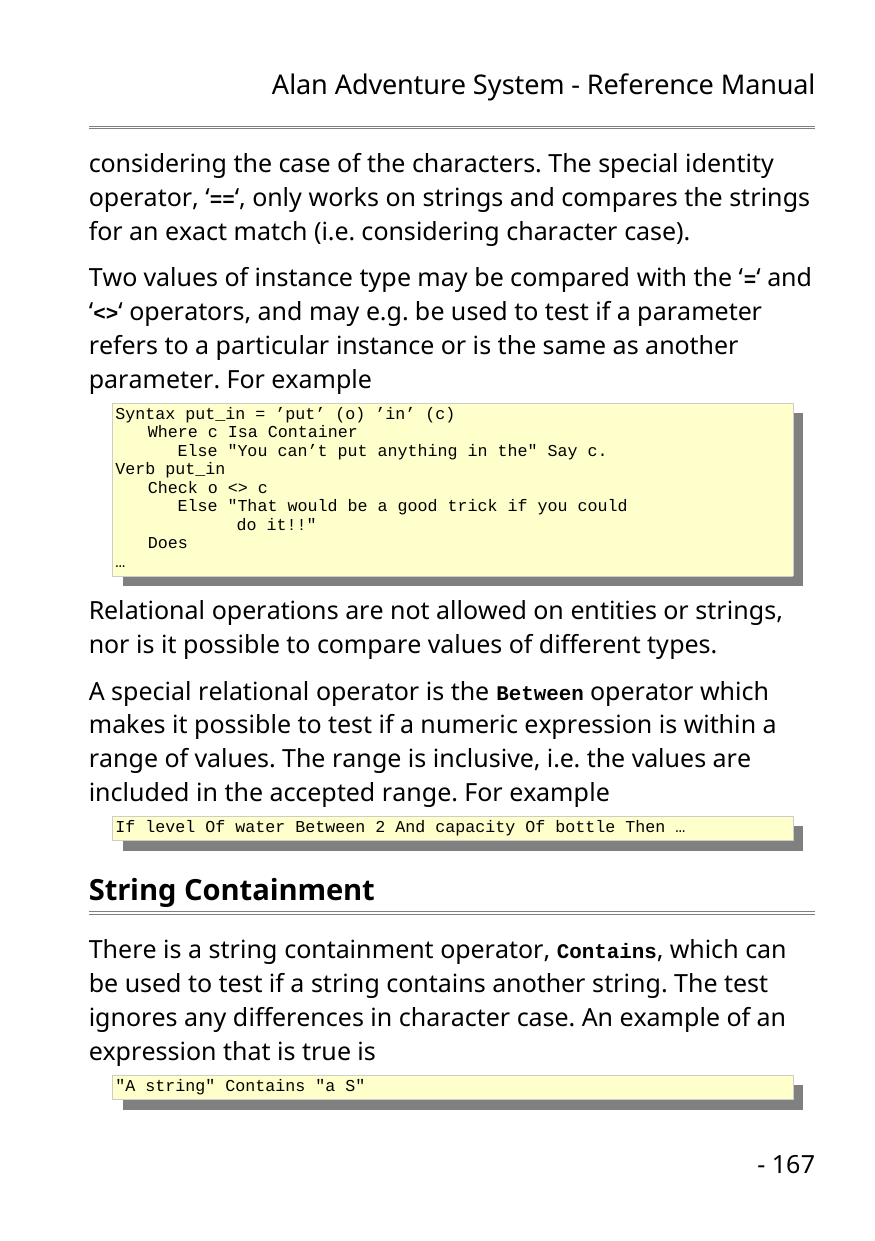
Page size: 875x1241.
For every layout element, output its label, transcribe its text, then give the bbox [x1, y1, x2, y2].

text "A string" Contains "a S" [113, 1076, 793, 1099]
text Two values of instance type may be compared with the ‘=‘ and ‘<>‘ operators, and may e.g. be used to test if a parameter refers to a particular instance or is the same as another parameter. For example [88, 260, 815, 396]
subtitle String Containment [88, 870, 815, 914]
text Syntax put_in = ’put’ (o) ’in’ (c) Where c Isa Container Else "You can’t put anything in the" Say c. Verb put_in Check o <> c Else "That would be a good trick if you could do it!!" Does … [113, 404, 793, 576]
text Relational operations are not allowed on entities or strings, nor is it possible to compare values of different types. [88, 593, 815, 661]
text A special relational operator is the Between operator which makes it possi­ble to test if a numeric expression is within a range of values. The range is inclusive, i.e. the values are included in the accepted range. For example [88, 673, 815, 809]
text considering the case of the characters. The special identity op­erator, ‘==‘, only works on strings and compares the strings for an exact match (i.e. considering character case). [88, 146, 815, 247]
text If level Of water Between 2 And capacity Of bottle Then … [113, 817, 793, 840]
text There is a string containment operator, Contains, which can be used to test if a string contains another string. The test ignores any differences in character case. An example of an expression that is true is [88, 932, 815, 1068]
